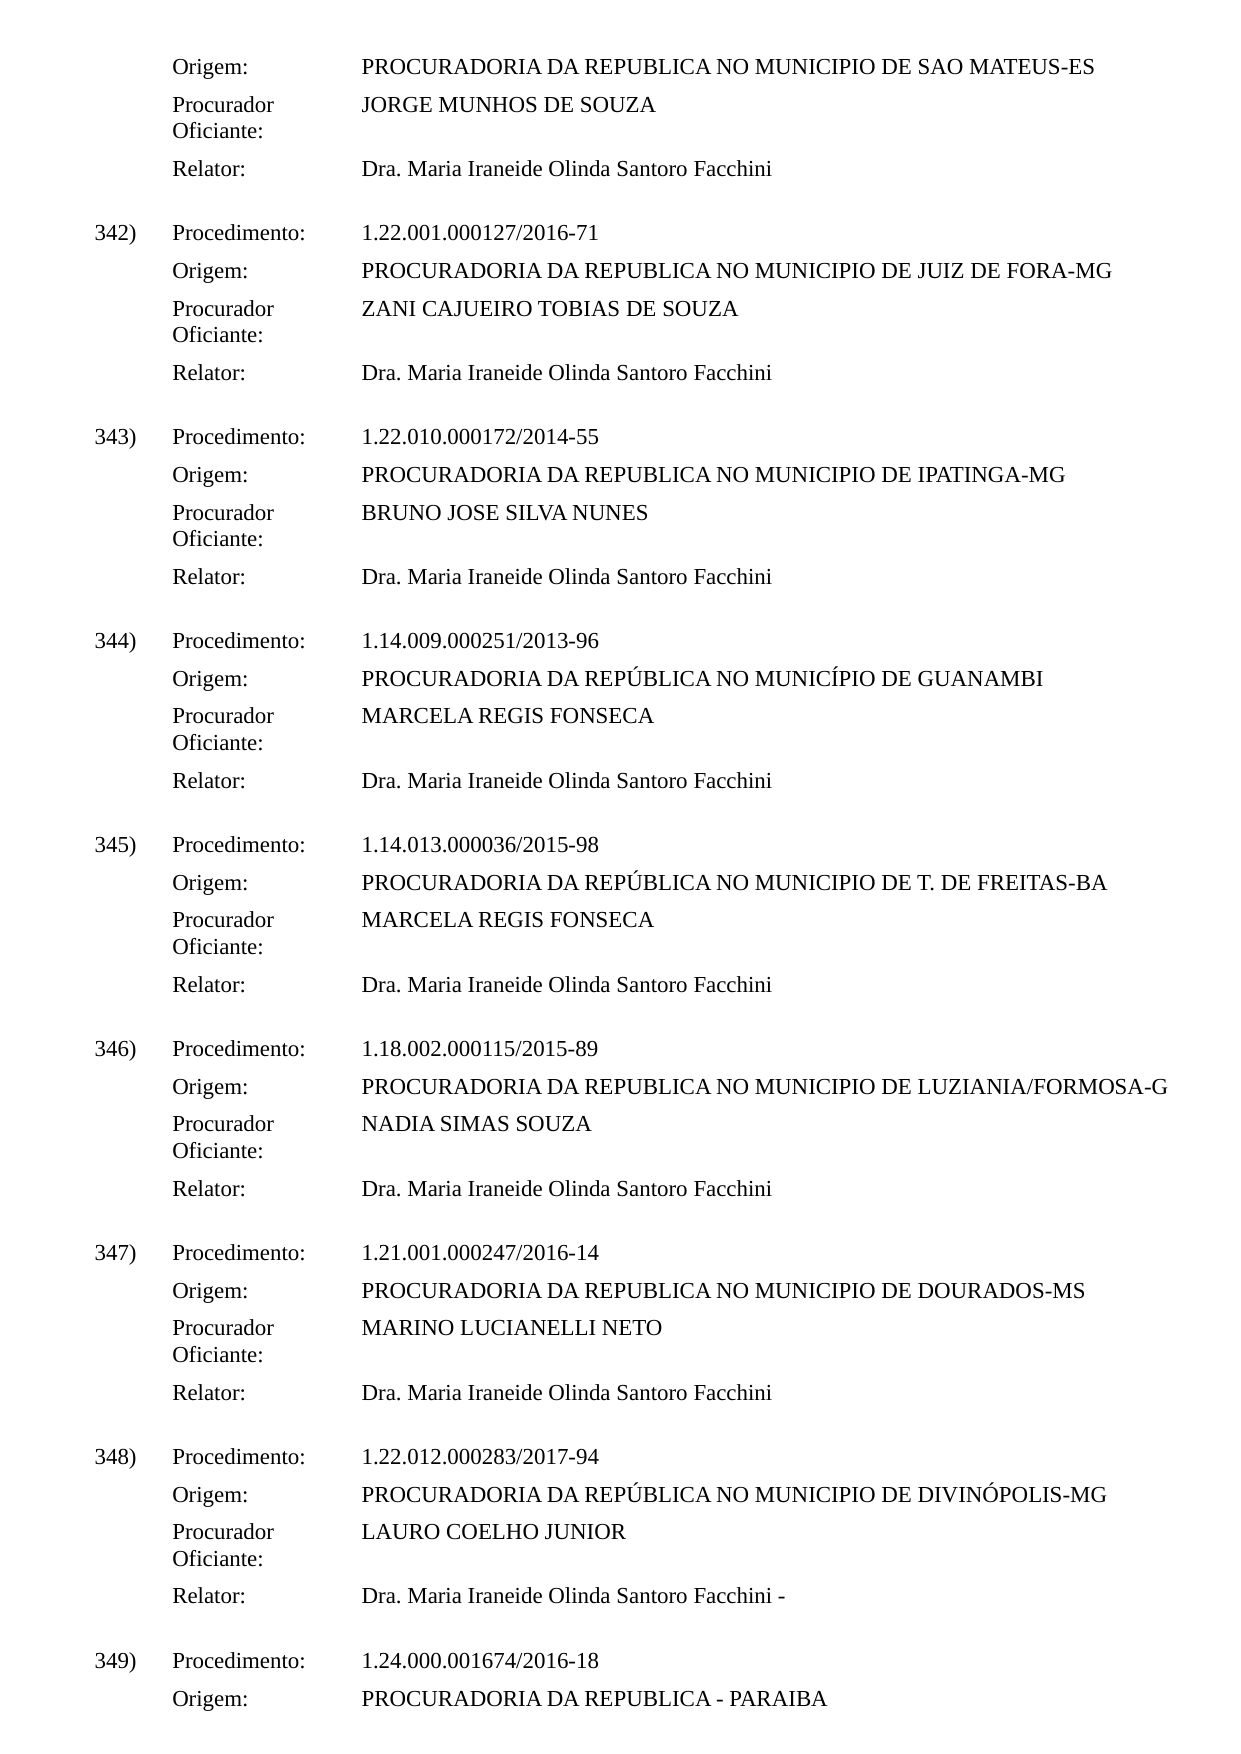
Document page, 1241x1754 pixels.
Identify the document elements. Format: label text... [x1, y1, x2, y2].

table_header Procedimento: [166, 621, 356, 659]
table_cell ZANI CAJUEIRO TOBIAS DE SOUZA [356, 289, 1193, 353]
table_cell [89, 1105, 166, 1169]
table_cell Relator: [166, 149, 356, 187]
table_header Procedimento: [166, 1437, 356, 1475]
table_header 347) [89, 1233, 166, 1271]
table_cell Procurador Oficiante: [166, 493, 356, 557]
table_cell [89, 1475, 166, 1513]
table_cell Origem: [166, 455, 356, 493]
table_header 1.22.012.000283/2017-94 [356, 1437, 1193, 1475]
table_header Procedimento: [166, 1641, 356, 1679]
table_cell Relator: [166, 965, 356, 1003]
table_cell Dra. Maria Iraneide Olinda Santoro Facchini [356, 557, 1193, 595]
table_cell Origem: [166, 659, 356, 697]
table_cell Relator: [166, 353, 356, 391]
table_cell PROCURADORIA DA REPUBLICA NO MUNICIPIO DE IPATINGA-MG [356, 455, 1193, 493]
table_header 346) [89, 1029, 166, 1067]
table_cell Relator: [166, 761, 356, 799]
table_cell Relator: [166, 1169, 356, 1207]
table_header 343) [89, 417, 166, 455]
table_cell Relator: [166, 557, 356, 595]
table_cell [89, 965, 166, 1003]
table_cell Procurador Oficiante: [166, 289, 356, 353]
table_cell [89, 1577, 166, 1615]
table_header Procedimento: [166, 213, 356, 251]
table_cell [89, 901, 166, 965]
table_header Procedimento: [166, 417, 356, 455]
table_cell [89, 761, 166, 799]
table_header 1.24.000.001674/2016-18 [356, 1641, 1193, 1679]
table_cell PROCURADORIA DA REPUBLICA NO MUNICIPIO DE DOURADOS-MS [356, 1271, 1193, 1309]
table_header 345) [89, 825, 166, 863]
table_cell MARCELA REGIS FONSECA [356, 901, 1193, 965]
table_cell Procurador Oficiante: [166, 85, 356, 149]
table_cell BRUNO JOSE SILVA NUNES [356, 493, 1193, 557]
table_cell [89, 1271, 166, 1309]
table_cell Origem: [166, 1067, 356, 1105]
table_cell Origem: [166, 1679, 356, 1717]
table_cell Origem: [166, 863, 356, 901]
table_cell PROCURADORIA DA REPUBLICA NO MUNICIPIO DE LUZIANIA/FORMOSA-G [356, 1067, 1193, 1105]
table_cell [89, 1679, 166, 1717]
table_header 1.18.002.000115/2015-89 [356, 1029, 1193, 1067]
table_header 349) [89, 1641, 166, 1679]
table_cell [89, 493, 166, 557]
table_cell [89, 863, 166, 901]
table_cell NADIA SIMAS SOUZA [356, 1105, 1193, 1169]
table_cell MARINO LUCIANELLI NETO [356, 1309, 1193, 1373]
table_cell [89, 289, 166, 353]
table_cell Dra. Maria Iraneide Olinda Santoro Facchini - [356, 1577, 1193, 1615]
table_cell [89, 1373, 166, 1411]
table_cell [89, 1309, 166, 1373]
table_cell [89, 1513, 166, 1577]
table_cell [89, 557, 166, 595]
table_cell PROCURADORIA DA REPÚBLICA NO MUNICÍPIO DE GUANAMBI [356, 659, 1193, 697]
table_cell LAURO COELHO JUNIOR [356, 1513, 1193, 1577]
table_header 342) [89, 213, 166, 251]
table_cell [89, 251, 166, 289]
table_cell PROCURADORIA DA REPUBLICA - PARAIBA [356, 1679, 1193, 1717]
table_cell MARCELA REGIS FONSECA [356, 697, 1193, 761]
table_header 348) [89, 1437, 166, 1475]
table_cell Procurador Oficiante: [166, 1105, 356, 1169]
table_cell Procurador Oficiante: [166, 1309, 356, 1373]
table_cell Dra. Maria Iraneide Olinda Santoro Facchini [356, 761, 1193, 799]
table_cell [89, 47, 166, 85]
table_cell PROCURADORIA DA REPUBLICA NO MUNICIPIO DE SAO MATEUS-ES [356, 47, 1193, 85]
table_cell [89, 697, 166, 761]
table_header Procedimento: [166, 825, 356, 863]
table_cell PROCURADORIA DA REPÚBLICA NO MUNICIPIO DE DIVINÓPOLIS-MG [356, 1475, 1193, 1513]
table_cell [89, 455, 166, 493]
table_cell Dra. Maria Iraneide Olinda Santoro Facchini [356, 353, 1193, 391]
table_header 1.22.010.000172/2014-55 [356, 417, 1193, 455]
table_cell Relator: [166, 1373, 356, 1411]
table_cell Origem: [166, 251, 356, 289]
table_cell [89, 659, 166, 697]
table_cell Procurador Oficiante: [166, 1513, 356, 1577]
table_header Procedimento: [166, 1233, 356, 1271]
table_cell Dra. Maria Iraneide Olinda Santoro Facchini [356, 1169, 1193, 1207]
table_header 1.21.001.000247/2016-14 [356, 1233, 1193, 1271]
table_cell [89, 353, 166, 391]
table_cell PROCURADORIA DA REPÚBLICA NO MUNICIPIO DE T. DE FREITAS-BA [356, 863, 1193, 901]
table_header 1.14.009.000251/2013-96 [356, 621, 1193, 659]
table_header 1.14.013.000036/2015-98 [356, 825, 1193, 863]
table_cell [89, 1169, 166, 1207]
table_cell Origem: [166, 1271, 356, 1309]
table_cell Dra. Maria Iraneide Olinda Santoro Facchini [356, 965, 1193, 1003]
table_cell [89, 85, 166, 149]
table_header 1.22.001.000127/2016-71 [356, 213, 1193, 251]
table_header 344) [89, 621, 166, 659]
table_cell Procurador Oficiante: [166, 901, 356, 965]
table_header Procedimento: [166, 1029, 356, 1067]
table_cell [89, 149, 166, 187]
table_cell Relator: [166, 1577, 356, 1615]
table_cell [89, 1067, 166, 1105]
table_cell Dra. Maria Iraneide Olinda Santoro Facchini [356, 1373, 1193, 1411]
table_cell JORGE MUNHOS DE SOUZA [356, 85, 1193, 149]
table_cell PROCURADORIA DA REPUBLICA NO MUNICIPIO DE JUIZ DE FORA-MG [356, 251, 1193, 289]
table_cell Origem: [166, 1475, 356, 1513]
table_cell Origem: [166, 47, 356, 85]
table_cell Dra. Maria Iraneide Olinda Santoro Facchini [356, 149, 1193, 187]
table_cell Procurador Oficiante: [166, 697, 356, 761]
